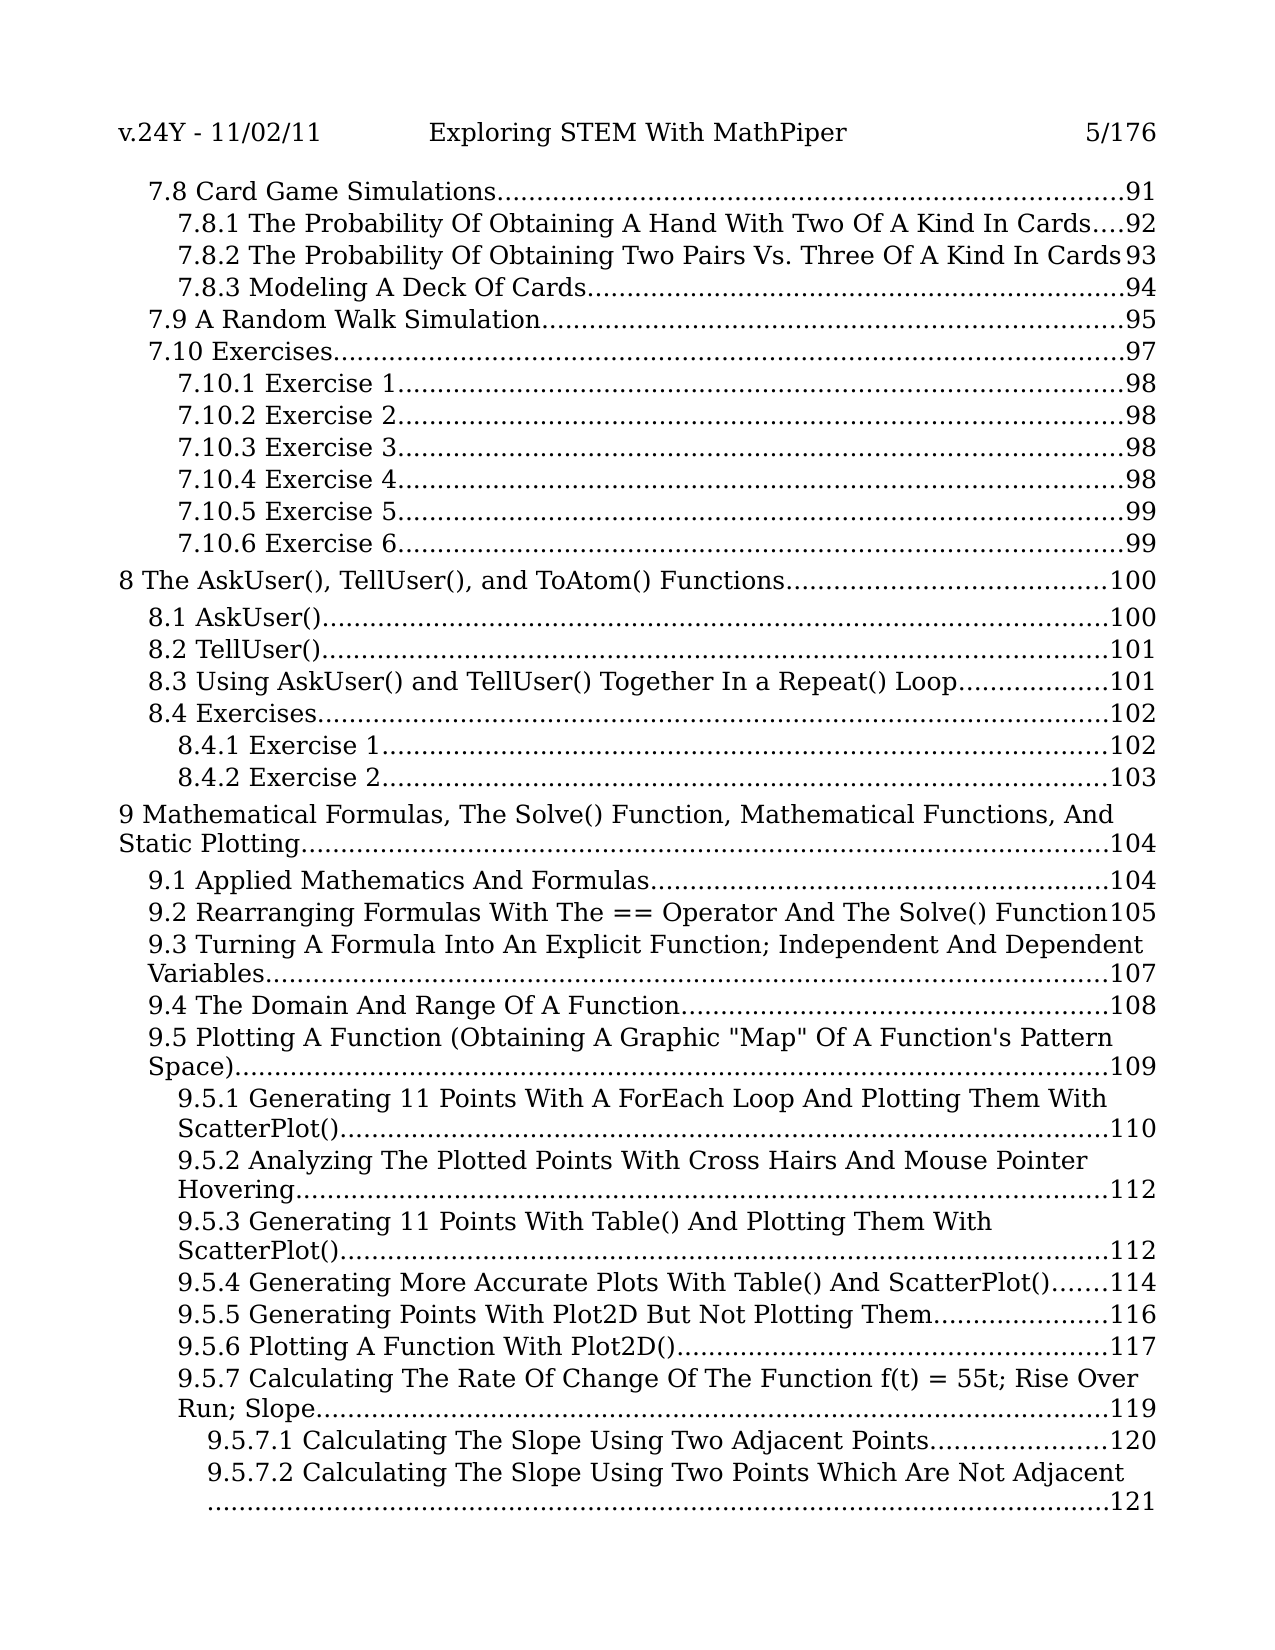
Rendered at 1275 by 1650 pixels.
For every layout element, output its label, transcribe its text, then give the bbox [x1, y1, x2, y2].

text 8.4.2 Exercise 2 103 [177, 763, 1157, 793]
text 7.10.5 Exercise 5 99 [177, 498, 1157, 527]
text 9.1 Applied Mathematics And Formulas 104 [148, 866, 1157, 895]
text 8 The AskUser(), TellUser(), and ToAtom() Functions 100 [118, 566, 1157, 596]
text 9.5.7.1 Calculating The Slope Using Two Adjacent Points 120 [207, 1426, 1157, 1455]
text 9.5.3 Generating 11 Points With Table() And Plotting Them With ScatterPlot() 112 [177, 1207, 1157, 1266]
text 9.5.6 Plotting A Function With Plot2D() 117 [177, 1333, 1157, 1362]
text 8.4 Exercises 102 [148, 699, 1157, 728]
text 9.5.4 Generating More Accurate Plots With Table() And ScatterPlot() 114 [177, 1268, 1157, 1298]
text 9.4 The Domain And Range Of A Function 108 [148, 991, 1157, 1021]
text 9.5.1 Generating 11 Points With A ForEach Loop And Plotting Them With ScatterPlot() 110 [177, 1085, 1157, 1143]
text 9 Mathematical Formulas, The Solve() Function, Mathematical Functions, And Static Plotting 104 [118, 800, 1157, 858]
text 9.3 Turning A Formula Into An Explicit Function; Independent And Dependent Variables 107 [148, 930, 1157, 988]
text 9.5 Plotting A Function (Obtaining A Graphic "Map" Of A Function's Pattern Space) 109 [148, 1023, 1157, 1082]
text 7.10 Exercises 97 [148, 337, 1157, 366]
text 7.9 A Random Walk Simulation 95 [148, 305, 1157, 334]
text 9.5.5 Generating Points With Plot2D But Not Plotting Them 116 [177, 1301, 1157, 1330]
text 7.10.4 Exercise 4 98 [177, 466, 1157, 495]
text 9.5.7.2 Calculating The Slope Using Two Points Which Are Not Adjacent 121 [207, 1458, 1157, 1516]
text 7.8 Card Game Simulations 91 [148, 177, 1157, 206]
text 7.10.6 Exercise 6 99 [177, 530, 1157, 559]
text 9.5.7 Calculating The Rate Of Change Of The Function f(t) = 55t; Rise Over Run; Slope 119 [177, 1365, 1157, 1423]
text 7.8.1 The Probability Of Obtaining A Hand With Two Of A Kind In Cards 92 [177, 209, 1157, 238]
text 7.10.1 Exercise 1 98 [177, 369, 1157, 398]
text 7.8.2 The Probability Of Obtaining Two Pairs Vs. Three Of A Kind In Cards 93 [177, 241, 1157, 270]
text 7.8.3 Modeling A Deck Of Cards 94 [177, 273, 1157, 302]
text 8.3 Using AskUser() and TellUser() Together In a Repeat() Loop 101 [148, 667, 1157, 696]
text 9.5.2 Analyzing The Plotted Points With Cross Hairs And Mouse Pointer Hovering 112 [177, 1146, 1157, 1204]
text 8.4.1 Exercise 1 102 [177, 731, 1157, 761]
text 7.10.2 Exercise 2 98 [177, 401, 1157, 431]
text 8.2 TellUser() 101 [148, 635, 1157, 664]
text 9.2 Rearranging Formulas With The == Operator And The Solve() Function 105 [148, 898, 1157, 927]
text 7.10.3 Exercise 3 98 [177, 433, 1157, 463]
text 8.1 AskUser() 100 [148, 603, 1157, 632]
